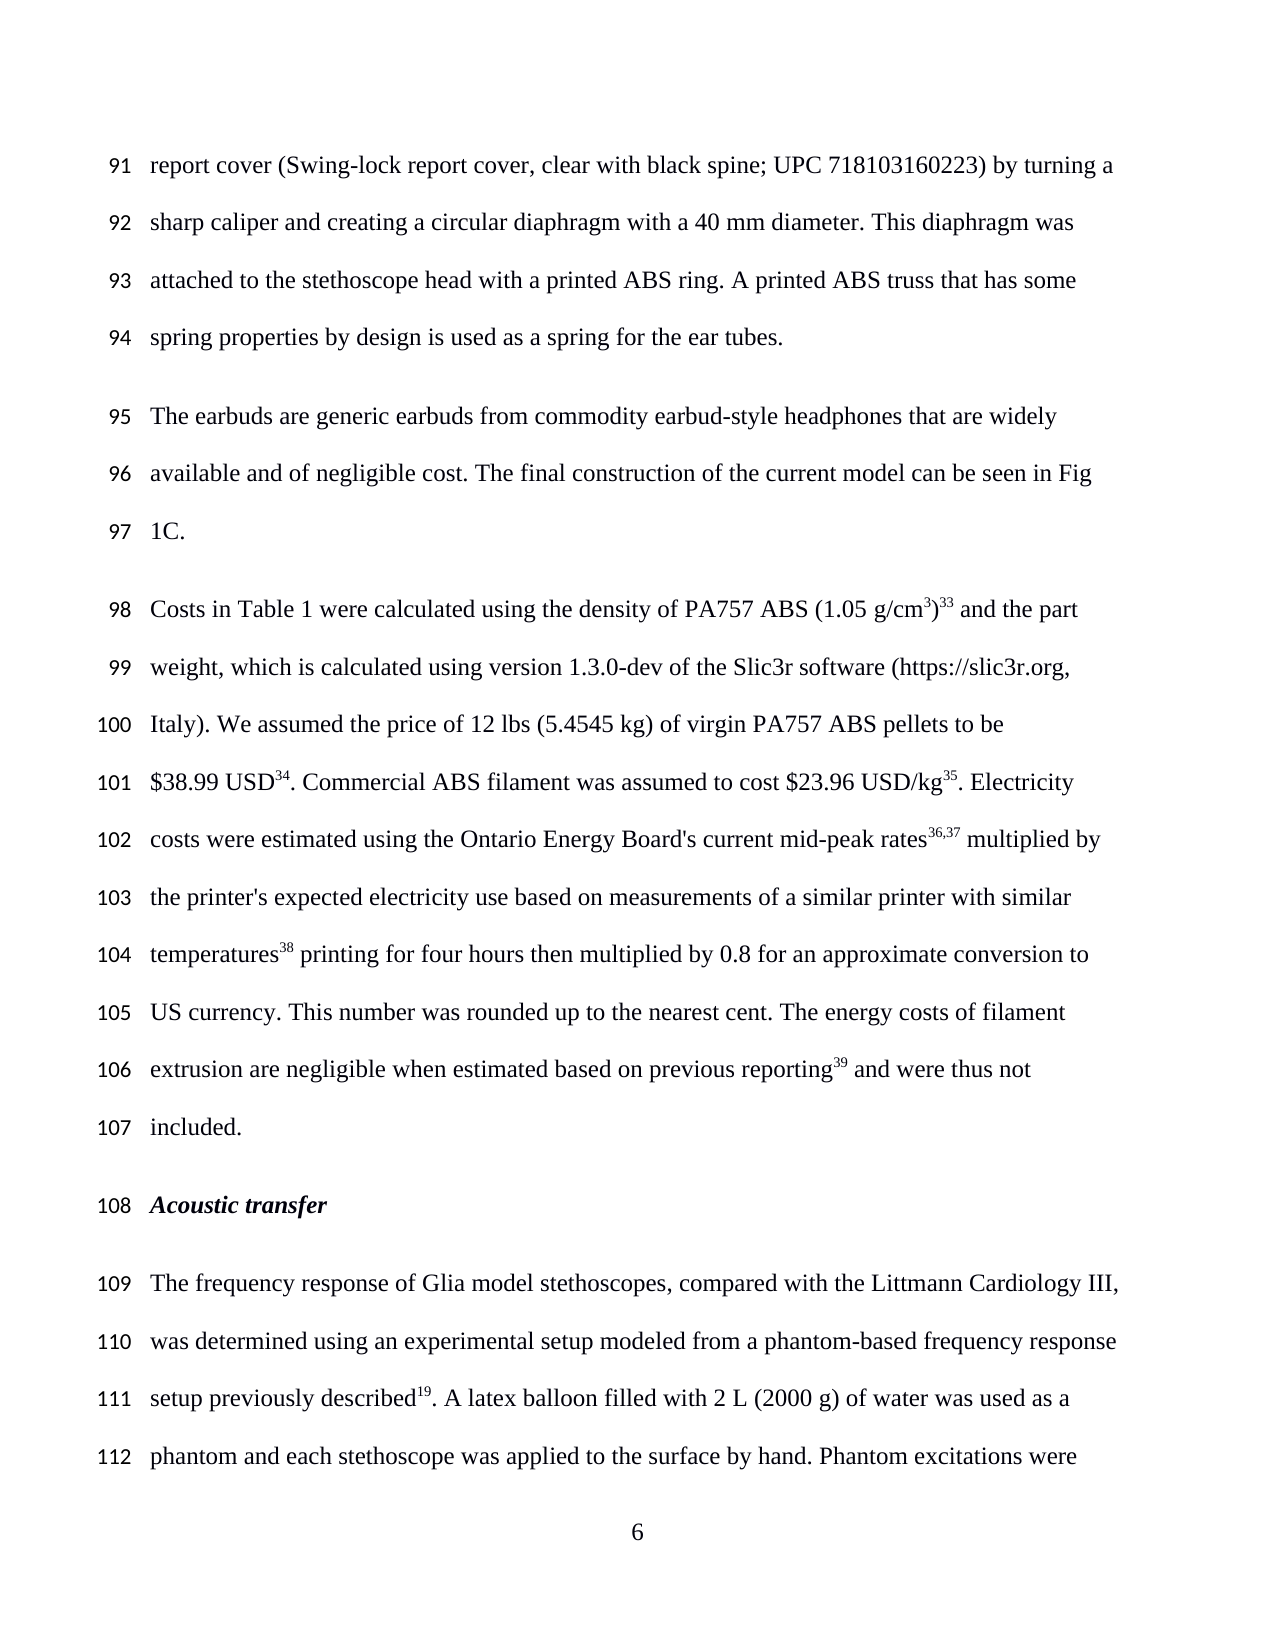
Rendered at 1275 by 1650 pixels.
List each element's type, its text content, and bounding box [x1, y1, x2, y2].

text Costs in Table 1 were calculated using the density of PA757 ABS (1.05 g/cm3)33 and the part weight, which is calculated using version 1.3.0-dev of the Slic3r software (https://slic3r.org, Italy). We assumed the price of 12 lbs (5.4545 kg) of virgin PA757 ABS pellets to be $38.99 USD34. Commercial ABS filament was assumed to cost $23.96 USD/kg35. Electricity costs were estimated using the Ontario Energy Board's current mid-peak rates36,37 multiplied by the printer's expected electricity use based on measurements of a similar printer with similar temperatures38 printing for four hours then multiplied by 0.8 for an approximate conversion to US currency. This number was rounded up to the nearest cent. The energy costs of filament extrusion are negligible when estimated based on previous reporting39 and were thus not included. [150, 594, 1125, 1140]
text The frequency response of Glia model stethoscopes, compared with the Littmann Cardiology III, was determined using an experimental setup modeled from a phantom-based frequency response setup previously described19. A latex balloon filled with 2 L (2000 g) of water was used as a phantom and each stethoscope was applied to the surface by hand. Phantom excitations were [150, 1268, 1125, 1469]
text The earbuds are generic earbuds from commodity earbud-style headphones that are widely available and of negligible cost. The final construction of the current model can be seen in Fig 1C. [150, 401, 1125, 544]
text report cover (Swing-lock report cover, clear with black spine; UPC 718103160223) by turning a sharp caliper and creating a circular diaphragm with a 40 mm diameter. This diaphragm was attached to the stethoscope head with a printed ABS ring. A printed ABS truss that has some spring properties by design is used as a spring for the ear tubes. [150, 150, 1125, 351]
text Acoustic transfer [150, 1190, 1125, 1219]
